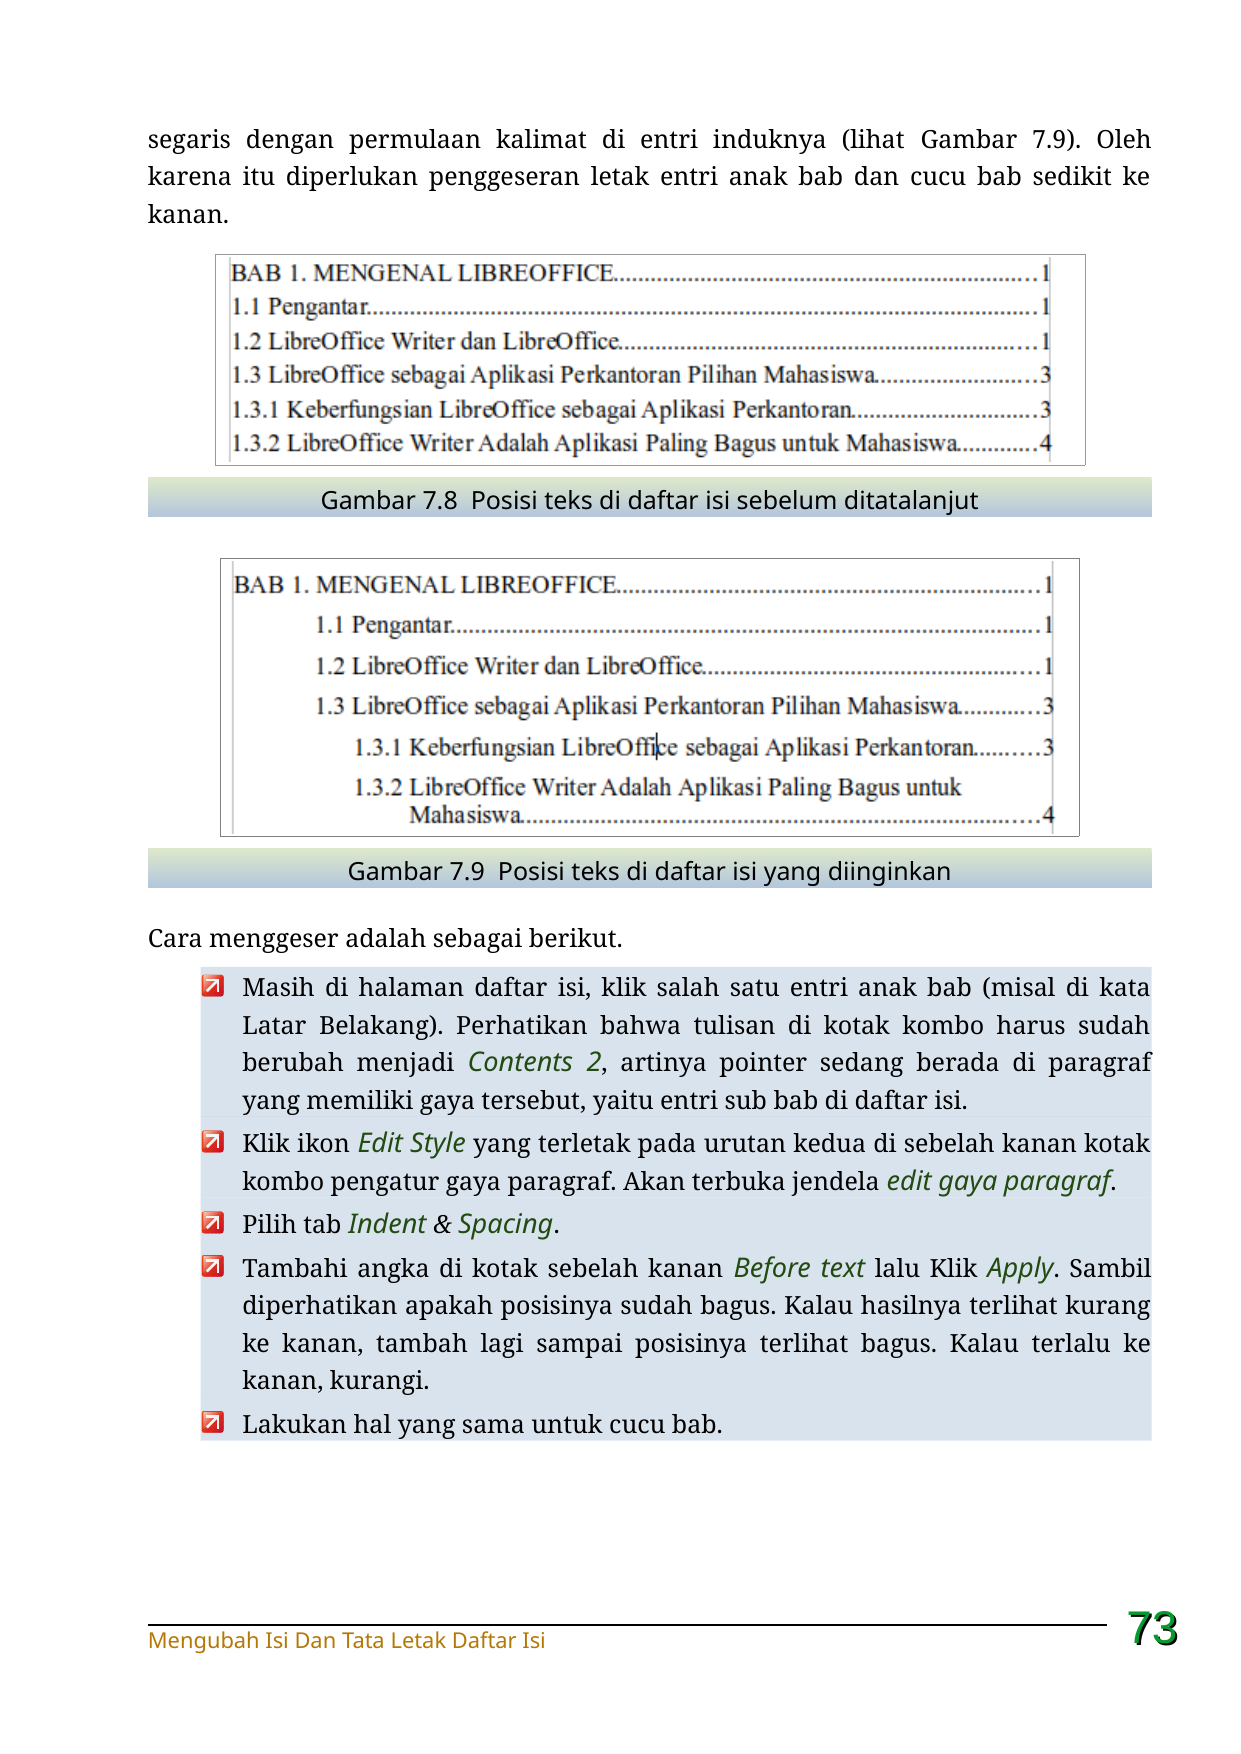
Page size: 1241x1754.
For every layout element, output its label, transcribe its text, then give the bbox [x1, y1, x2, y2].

picture [223, 561, 1077, 834]
text Gambar 7.9 Posisi teks di daftar isi yang diinginkan [148, 848, 1152, 888]
list Masih di halaman daftar isi, klik salah satu entri anak bab (misal di kata Latar Belakang). Perhatikan bahwa tulisan di kotak kombo harus sudah berubah menjadi Contents 2, artinya pointer sedang berada di paragraf yang memiliki gaya tersebut, yaitu entri sub bab di daftar isi. [201, 967, 1152, 1117]
text Cara menggeser adalah sebagai berikut. [148, 917, 1152, 955]
picture [217, 257, 1082, 462]
text segaris dengan permulaan kalimat di entri induknya (lihat Gambar 7.9). Oleh karena itu diperlukan penggeseran letak entri anak bab dan cucu bab sedikit ke kanan. [148, 118, 1152, 231]
list Tambahi angka di kotak sebelah kanan Before text lalu Klik Apply. Sambil diperhatikan apakah posisinya sudah bagus. Kalau hasilnya terlihat kurang ke kanan, tambah lagi sampai posisinya terlihat bagus. Kalau terlalu ke kanan, kurangi. [201, 1247, 1152, 1397]
list Klik ikon Edit Style yang terletak pada urutan kedua di sebelah kanan kotak kombo pengatur gaya paragraf. Akan terbuka jendela edit gaya paragraf. [201, 1123, 1152, 1198]
list Pilih tab Indent & Spacing. [201, 1204, 1152, 1241]
list Lakukan hal yang sama untuk cucu bab. [201, 1403, 1152, 1441]
text Gambar 7.8 Posisi teks di daftar isi sebelum ditatalanjut [148, 477, 1152, 517]
